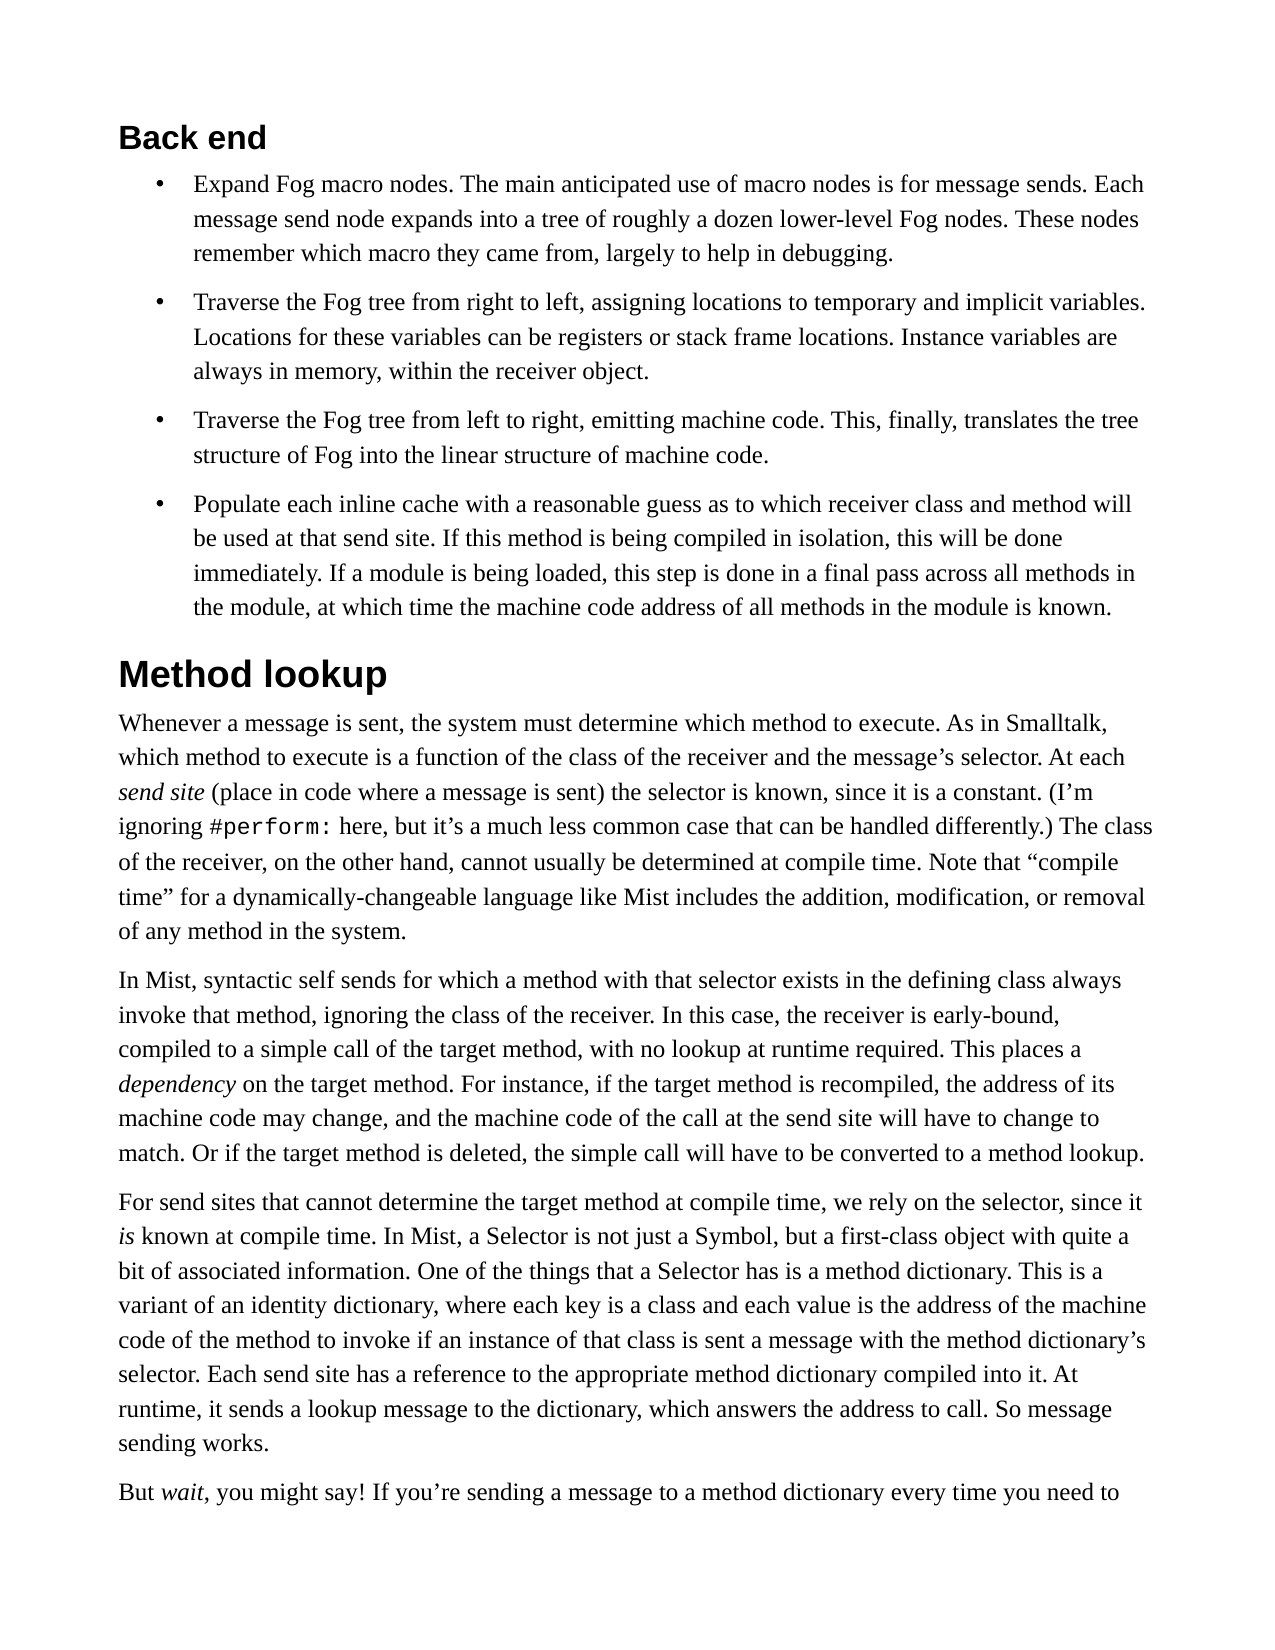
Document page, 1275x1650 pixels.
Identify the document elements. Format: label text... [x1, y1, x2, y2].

subtitle Back end [118, 118, 1157, 157]
list Populate each inline cache with a reasonable guess as to which receiver class and method will be used at that send site. If this method is being compiled in isolation, this will be done immediately. If a module is being loaded, this step is done in a final pass across all methods in the module, at which time the machine code address of all methods in the module is known. [156, 489, 1157, 621]
subtitle Method lookup [118, 652, 1157, 695]
text In Mist, syntactic self sends for which a method with that selector exists in the defining class always invoke that method, ignoring the class of the receiver. In this case, the receiver is early-bound, compiled to a simple call of the target method, with no lookup at runtime required. This places a dependency on the target method. For instance, if the target method is recompiled, the address of its machine code may change, and the machine code of the call at the send site will have to change to match. Or if the target method is deleted, the simple call will have to be converted to a method lookup. [118, 965, 1157, 1166]
list Expand Fog macro nodes. The main anticipated use of macro nodes is for message sends. Each message send node expands into a tree of roughly a dozen lower-level Fog nodes. These nodes remember which macro they came from, largely to help in debugging. [156, 169, 1157, 267]
text For send sites that cannot determine the target method at compile time, we rely on the selector, since it is known at compile time. In Mist, a Selector is not just a Symbol, but a first-class object with quite a bit of associated information. One of the things that a Selector has is a method dictionary. This is a variant of an identity dictionary, where each key is a class and each value is the address of the machine code of the method to invoke if an instance of that class is sent a message with the method dictionary’s selector. Each send site has a reference to the appropriate method dictionary compiled into it. At runtime, it sends a lookup message to the dictionary, which answers the address to call. So message sending works. [118, 1187, 1157, 1457]
list Traverse the Fog tree from right to left, assigning locations to temporary and implicit variables. Locations for these variables can be registers or stack frame locations. Instance variables are always in memory, within the receiver object. [156, 287, 1157, 385]
text But wait, you might say! If you’re sending a message to a method dictionary every time you need to [118, 1477, 1157, 1506]
list Traverse the Fog tree from left to right, emitting machine code. This, finally, translates the tree structure of Fog into the linear structure of machine code. [156, 405, 1157, 468]
text Whenever a message is sent, the system must determine which method to execute. As in Smalltalk, which method to execute is a function of the class of the receiver and the message’s selector. At each send site (place in code where a message is sent) the selector is known, since it is a constant. (I’m ignoring #perform: here, but it’s a much less common case that can be handled differently.) The class of the receiver, on the other hand, cannot usually be determined at compile time. Note that “compile time” for a dynamically-changeable language like Mist includes the addition, modification, or removal of any method in the system. [118, 708, 1157, 945]
